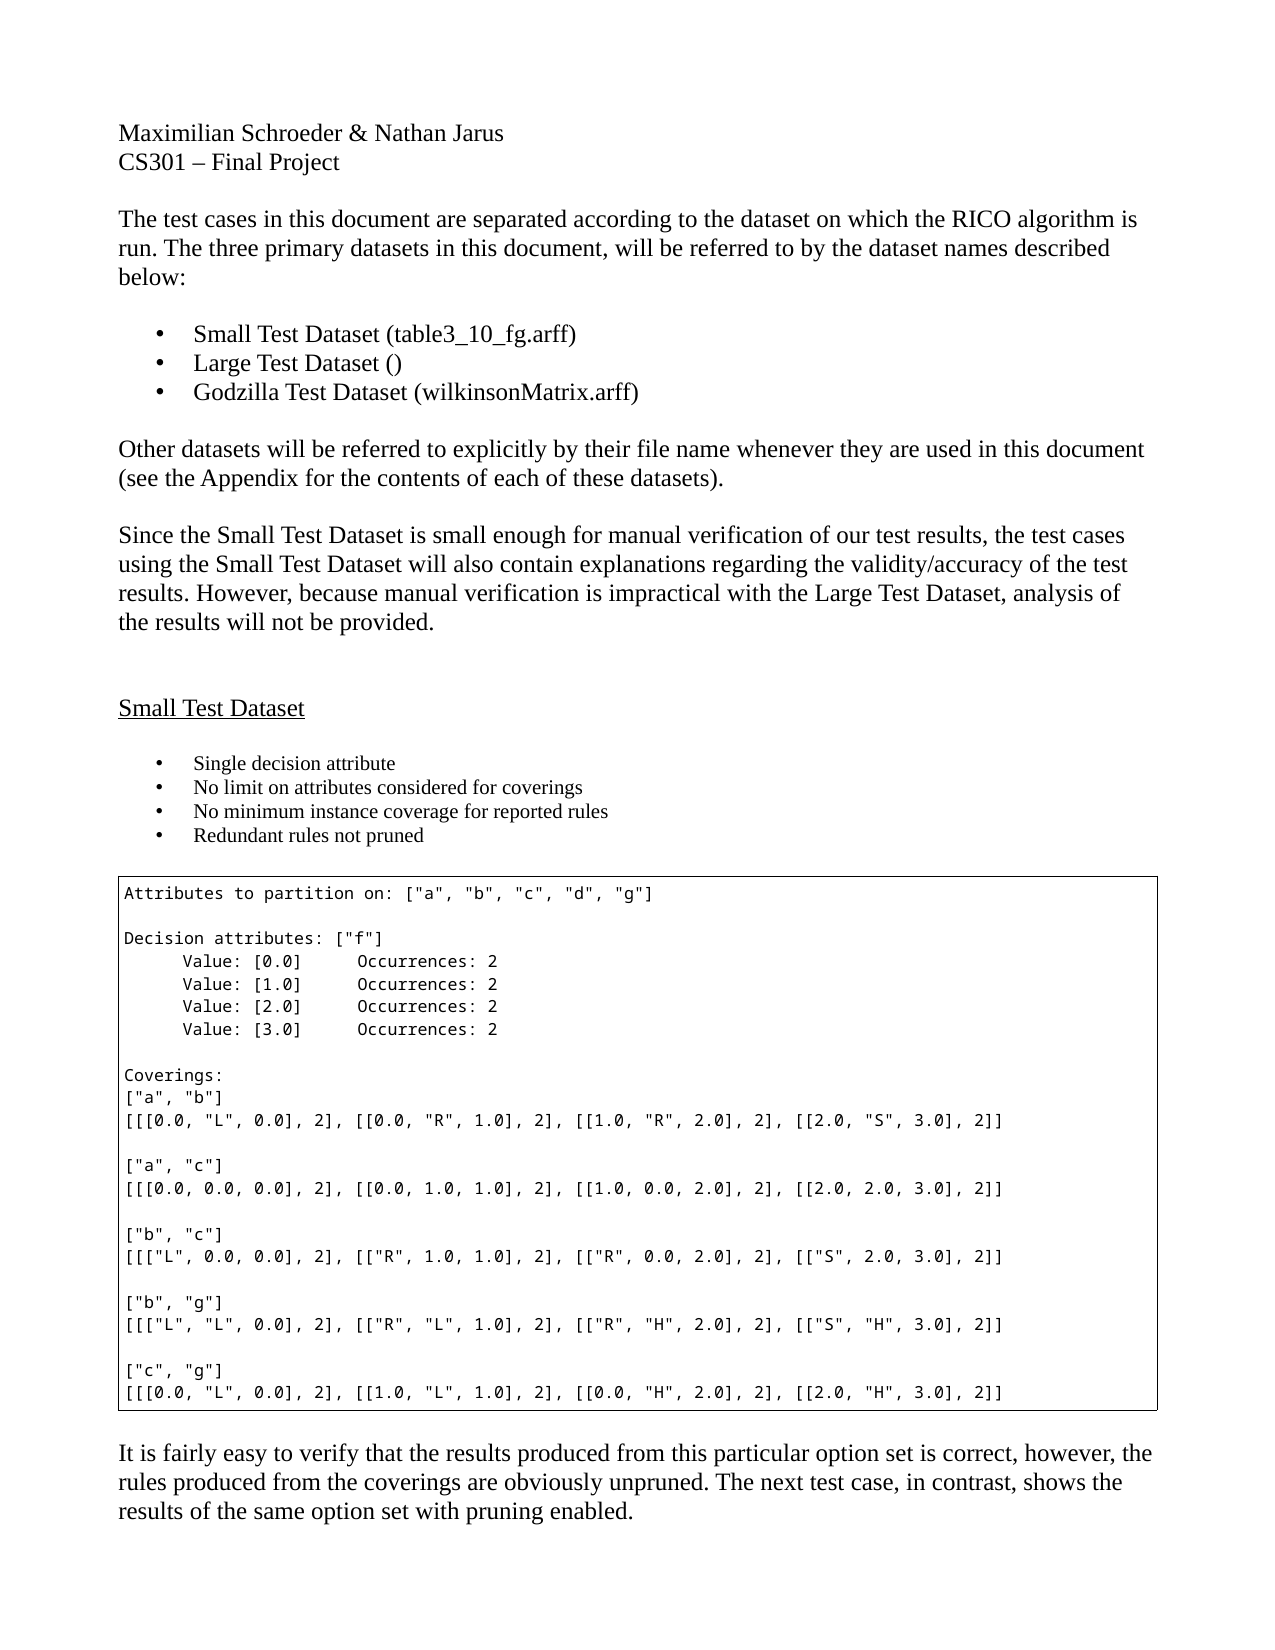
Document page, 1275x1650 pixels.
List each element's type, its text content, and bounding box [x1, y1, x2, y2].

text Other datasets will be referred to explicitly by their file name whenever they are used in this document (see the Appendix for the contents of each of these datasets). [118, 434, 1157, 492]
list Redundant rules not pruned [156, 823, 1157, 847]
text The test cases in this document are separated according to the dataset on which the RICO algorithm is run. The three primary datasets in this document, will be referred to by the dataset names described below: [118, 204, 1157, 291]
list No minimum instance coverage for reported rules [156, 799, 1157, 823]
list Single decision attribute [156, 751, 1157, 775]
text Small Test Dataset [118, 693, 1157, 722]
text CS301 – Final Project [118, 147, 1157, 176]
text Since the Small Test Dataset is small enough for manual verification of our test results, the test cases using the Small Test Dataset will also contain explanations regarding the validity/accuracy of the test results. However, because manual verification is impractical with the Large Test Dataset, analysis of the results will not be provided. [118, 521, 1157, 636]
text It is fairly easy to verify that the results produced from this particular option set is correct, however, the rules produced from the coverings are obviously unpruned. The next test case, in contrast, shows the results of the same option set with pruning enabled. [118, 1438, 1157, 1524]
list Large Test Dataset () [156, 348, 1157, 377]
table_header Attributes to partition on: ["a", "b", "c", "d", "g"] Decision attributes: ["f"] Value: [0.0] Occurrences: 2 Value: [1.0] Occurrences: 2 Value: [2.0] Occurrences: 2 Value: [3.0] Occurrences: 2 Coverings: ["a", "b"] [[[0.0, "L", 0.0], 2], [[0.0, "R", 1.0], 2], [[1.0, "R", 2.0], 2], [[2.0, "S", 3.0], 2]] ["a", "c"] [[[0.0, 0.0, 0.0], 2], [[0.0, 1.0, 1.0], 2], [[1.0, 0.0, 2.0], 2], [[2.0, 2.0, 3.0], 2]] ["b", "c"] [[["L", 0.0, 0.0], 2], [["R", 1.0, 1.0], 2], [["R", 0.0, 2.0], 2], [["S", 2.0, 3.0], 2]] ["b", "g"] [[["L", "L", 0.0], 2], [["R", "L", 1.0], 2], [["R", "H", 2.0], 2], [["S", "H", 3.0], 2]] ["c", "g"] [[[0.0, "L", 0.0], 2], [[1.0, "L", 1.0], 2], [[0.0, "H", 2.0], 2], [[2.0, "H", 3.0], 2]] [119, 877, 1157, 1409]
text Maximilian Schroeder & Nathan Jarus [118, 118, 1157, 147]
list Godzilla Test Dataset (wilkinsonMatrix.arff) [156, 377, 1157, 406]
list No limit on attributes considered for coverings [156, 775, 1157, 799]
list Small Test Dataset (table3_10_fg.arff) [156, 319, 1157, 348]
